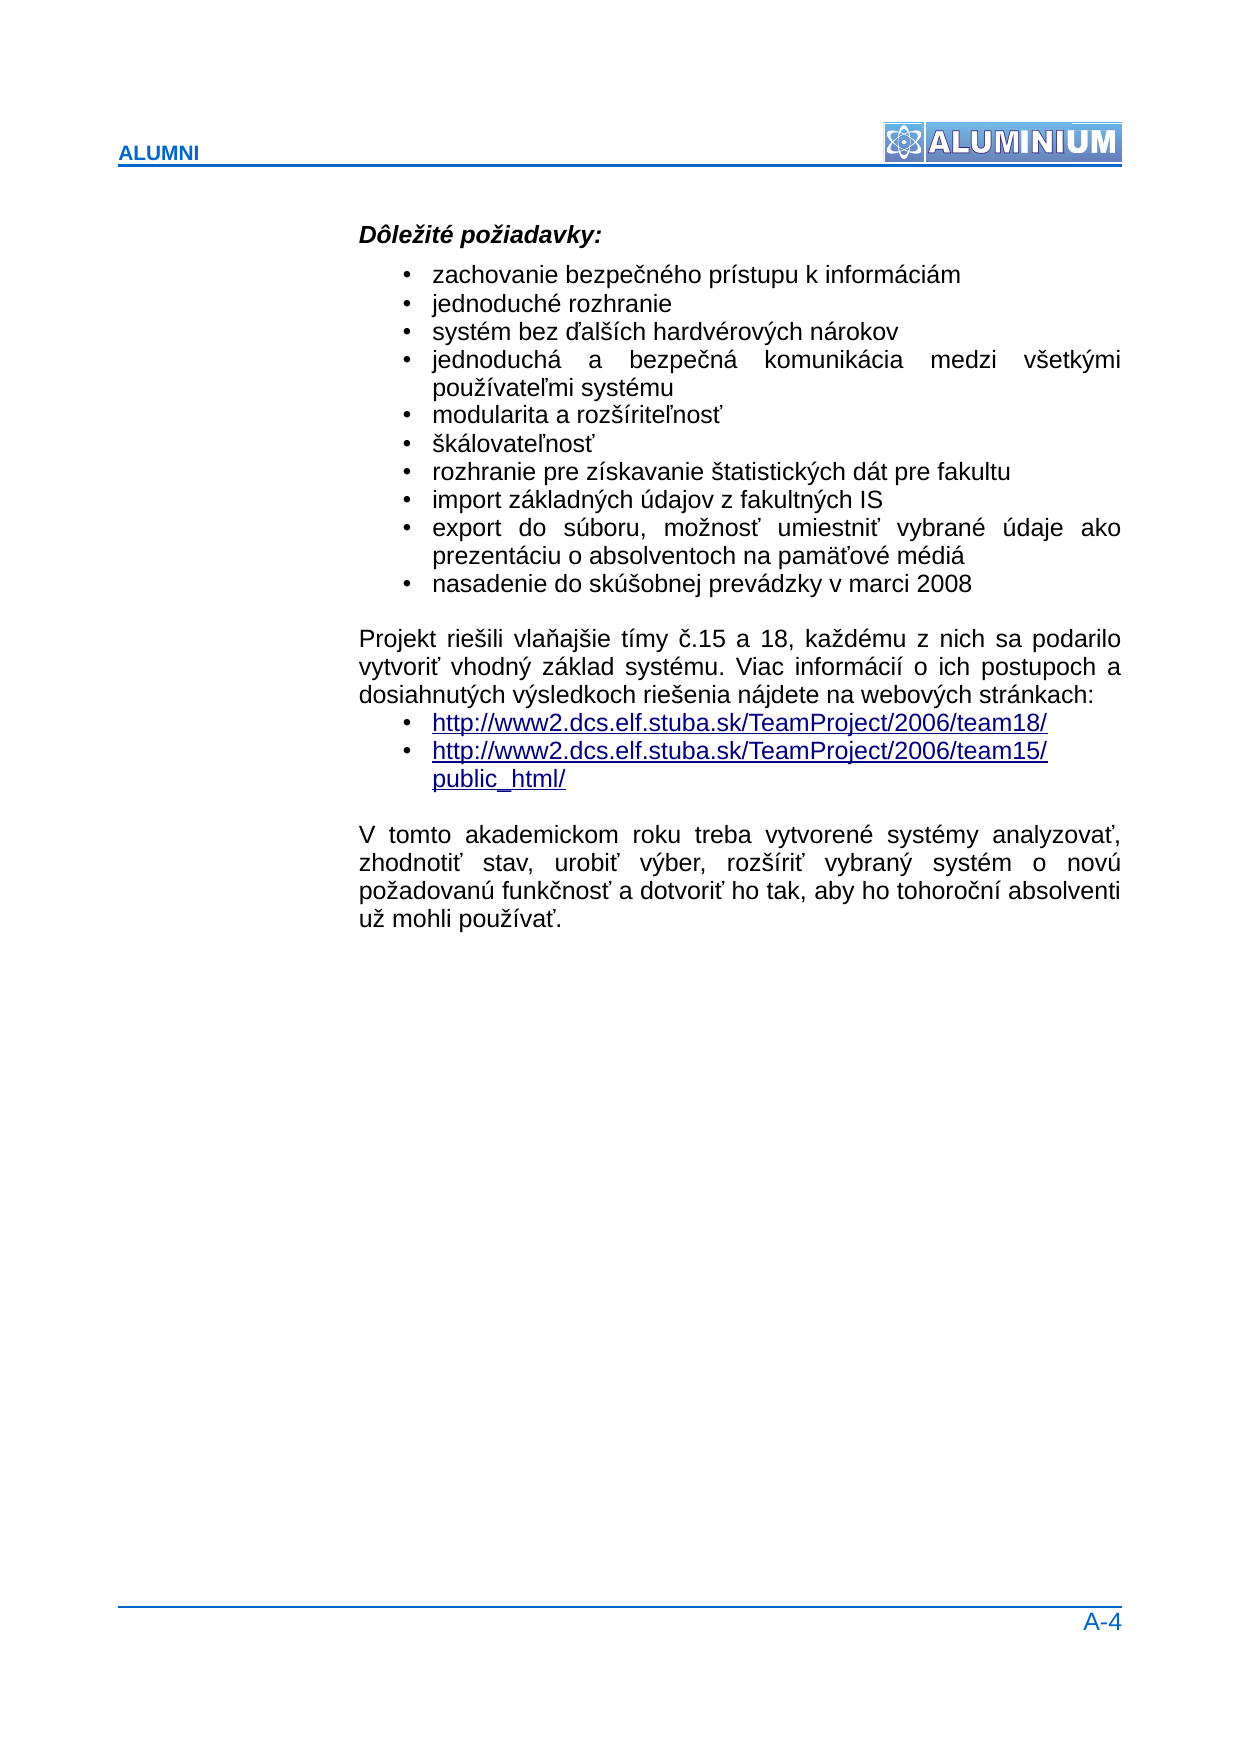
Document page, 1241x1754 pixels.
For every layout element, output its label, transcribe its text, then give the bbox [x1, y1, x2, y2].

text V tomto akademickom roku treba vytvorené systémy analyzovať, zhodnotiť stav, urobiť výber, rozšíriť vybraný systém o novú požadovanú funkčnosť a dotvoriť ho tak, aby ho tohoroční absolventi už mohli používať. [358, 821, 1122, 933]
text Projekt riešili vlaňajšie tímy č.15 a 18, každému z nich sa podarilo vytvoriť vhodný základ systému. Viac informácií o ich postupoch a dosiahnutých výsledkoch riešenia nájdete na webových stránkach: [358, 625, 1122, 709]
list export do súboru, možnosť umiestniť vybrané údaje ako prezentáciu o absolventoch na pamäťové médiá [403, 513, 1122, 569]
list http://www2.dcs.elf.stuba.sk/TeamProject/2006/team18/ [403, 709, 1122, 737]
list import základných údajov z fakultných IS [403, 485, 1122, 513]
list jednoduché rozhranie [403, 289, 1122, 317]
list jednoduchá a bezpečná komunikácia medzi všetkými používateľmi systému [403, 345, 1122, 401]
list rozhranie pre získavanie štatistických dát pre fakultu [403, 457, 1122, 485]
list zachovanie bezpečného prístupu k informáciám [403, 261, 1122, 289]
subtitle Dôležité požiadavky: [358, 221, 1122, 249]
list škálovateľnosť [403, 429, 1122, 457]
list modularita a rozšíriteľnosť [403, 401, 1122, 429]
list http://www2.dcs.elf.stuba.sk/TeamProject/2006/team15/public_html/ [403, 737, 1122, 793]
list systém bez ďalších hardvérových nárokov [403, 317, 1122, 345]
list nasadenie do skúšobnej prevádzky v marci 2008 [403, 569, 1122, 597]
